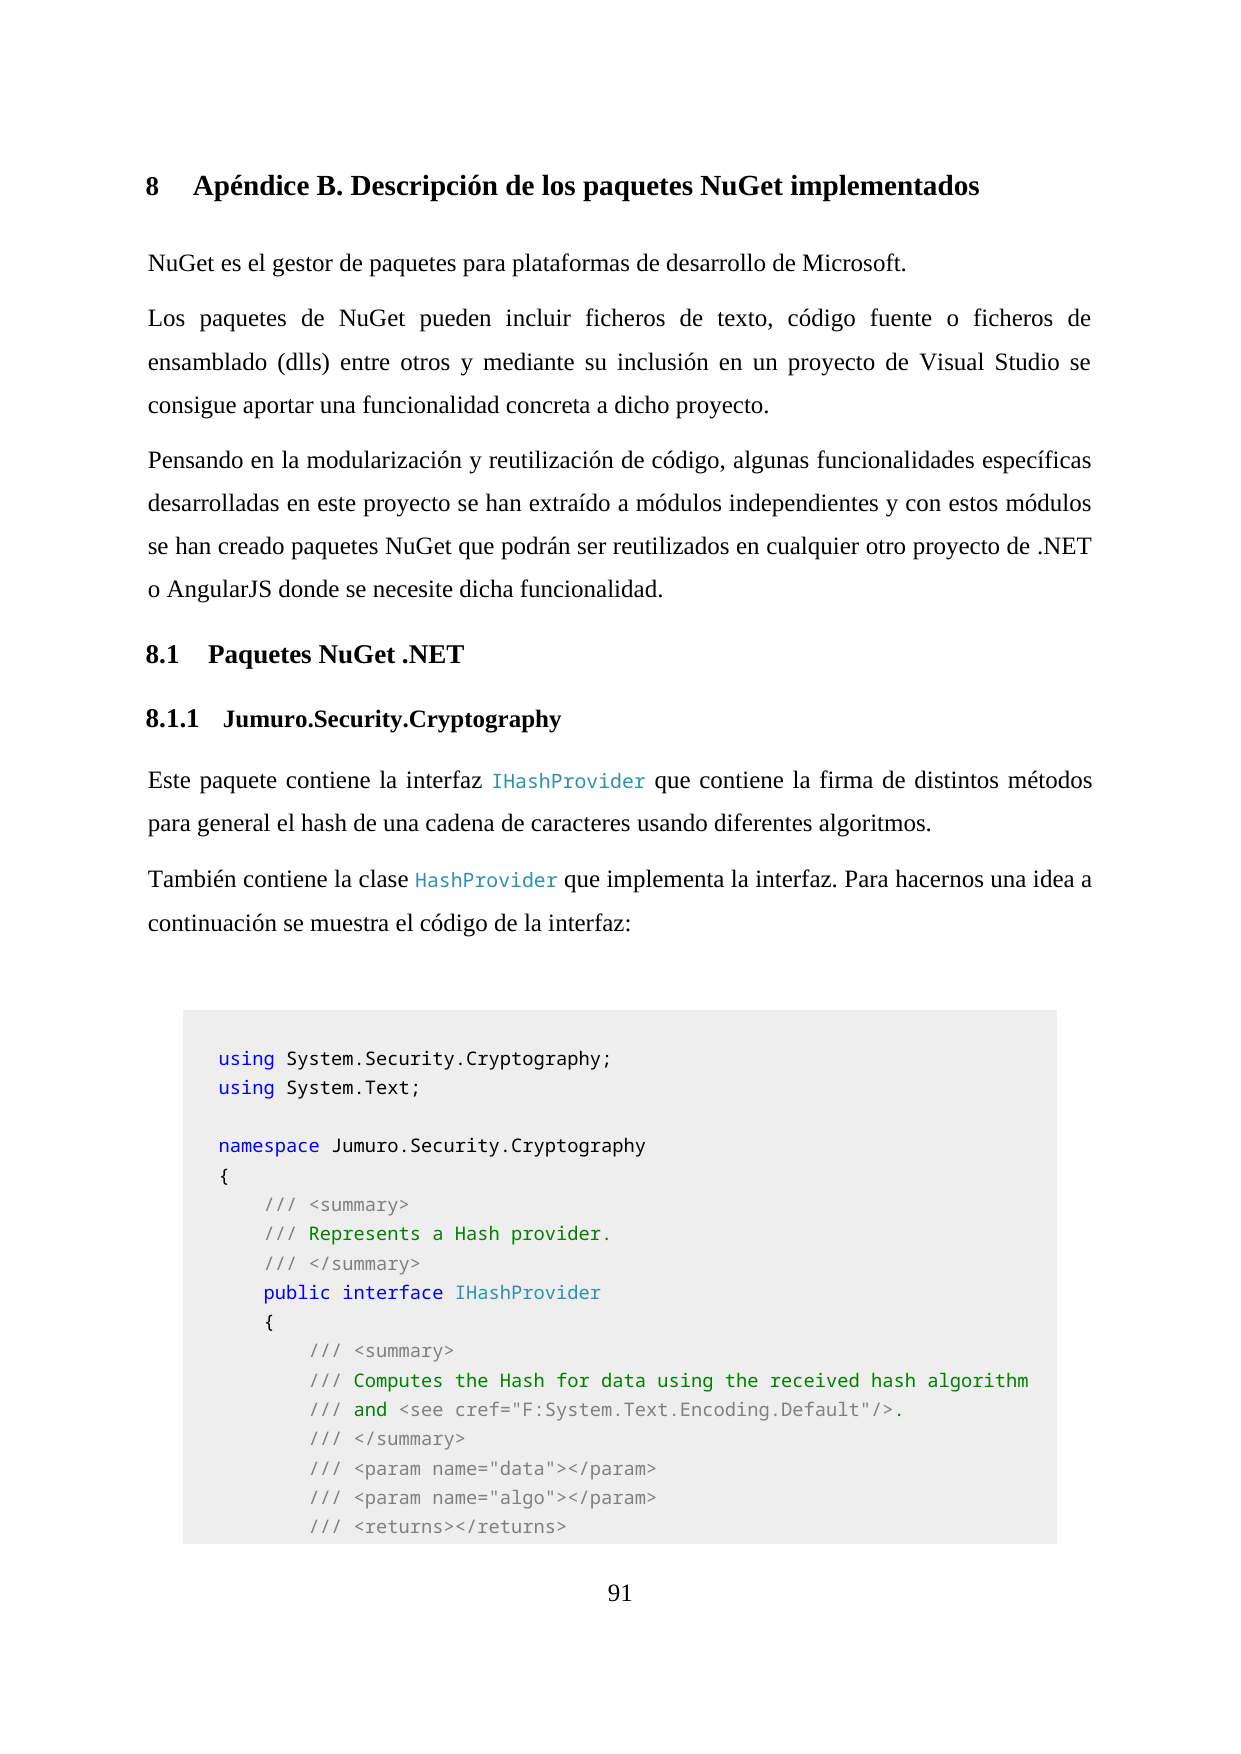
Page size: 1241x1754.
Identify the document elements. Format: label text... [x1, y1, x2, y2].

text También contiene la clase HashProvider que implementa la interfaz. Para hacernos una idea a continuación se muestra el código de la interfaz: [148, 864, 1093, 936]
text NuGet es el gestor de paquetes para plataformas de desarrollo de Microsoft. [148, 248, 1093, 277]
subtitle Apéndice B. Descripción de los paquetes NuGet implementados [139, 168, 1093, 202]
table_header using System.Security.Cryptography; using System.Text; namespace Jumuro.Security.Cryptography { /// <summary> /// Represents a Hash provider. /// </summary> public interface IHashProvider { /// <summary> /// Computes the Hash for data using the received hash algorithm /// and <see cref="F:System.Text.Encoding.Default"/>. /// </summary> /// <param name="data"></param> /// <param name="algo"></param> /// <returns></returns> [183, 1010, 1057, 1544]
text Este paquete contiene la interfaz IHashProvider que contiene la firma de distintos métodos para general el hash de una cadena de caracteres usando diferentes algoritmos. [148, 765, 1093, 837]
text Pensando en la modularización y reutilización de código, algunas funcionalidades específicas desarrolladas en este proyecto se han extraído a módulos independientes y con estos módulos se han creado paquetes NuGet que podrán ser reutilizados en cualquier otro proyecto de .NET o AngularJS donde se necesite dicha funcionalidad. [148, 445, 1093, 603]
subtitle Paquetes NuGet .NET [139, 638, 1093, 670]
subtitle Jumuro.Security.Cryptography [139, 702, 1093, 733]
text Los paquetes de NuGet pueden incluir ficheros de texto, código fuente o ficheros de ensamblado (dlls) entre otros y mediante su inclusión en un proyecto de Visual Studio se consigue aportar una funcionalidad concreta a dicho proyecto. [148, 303, 1093, 418]
